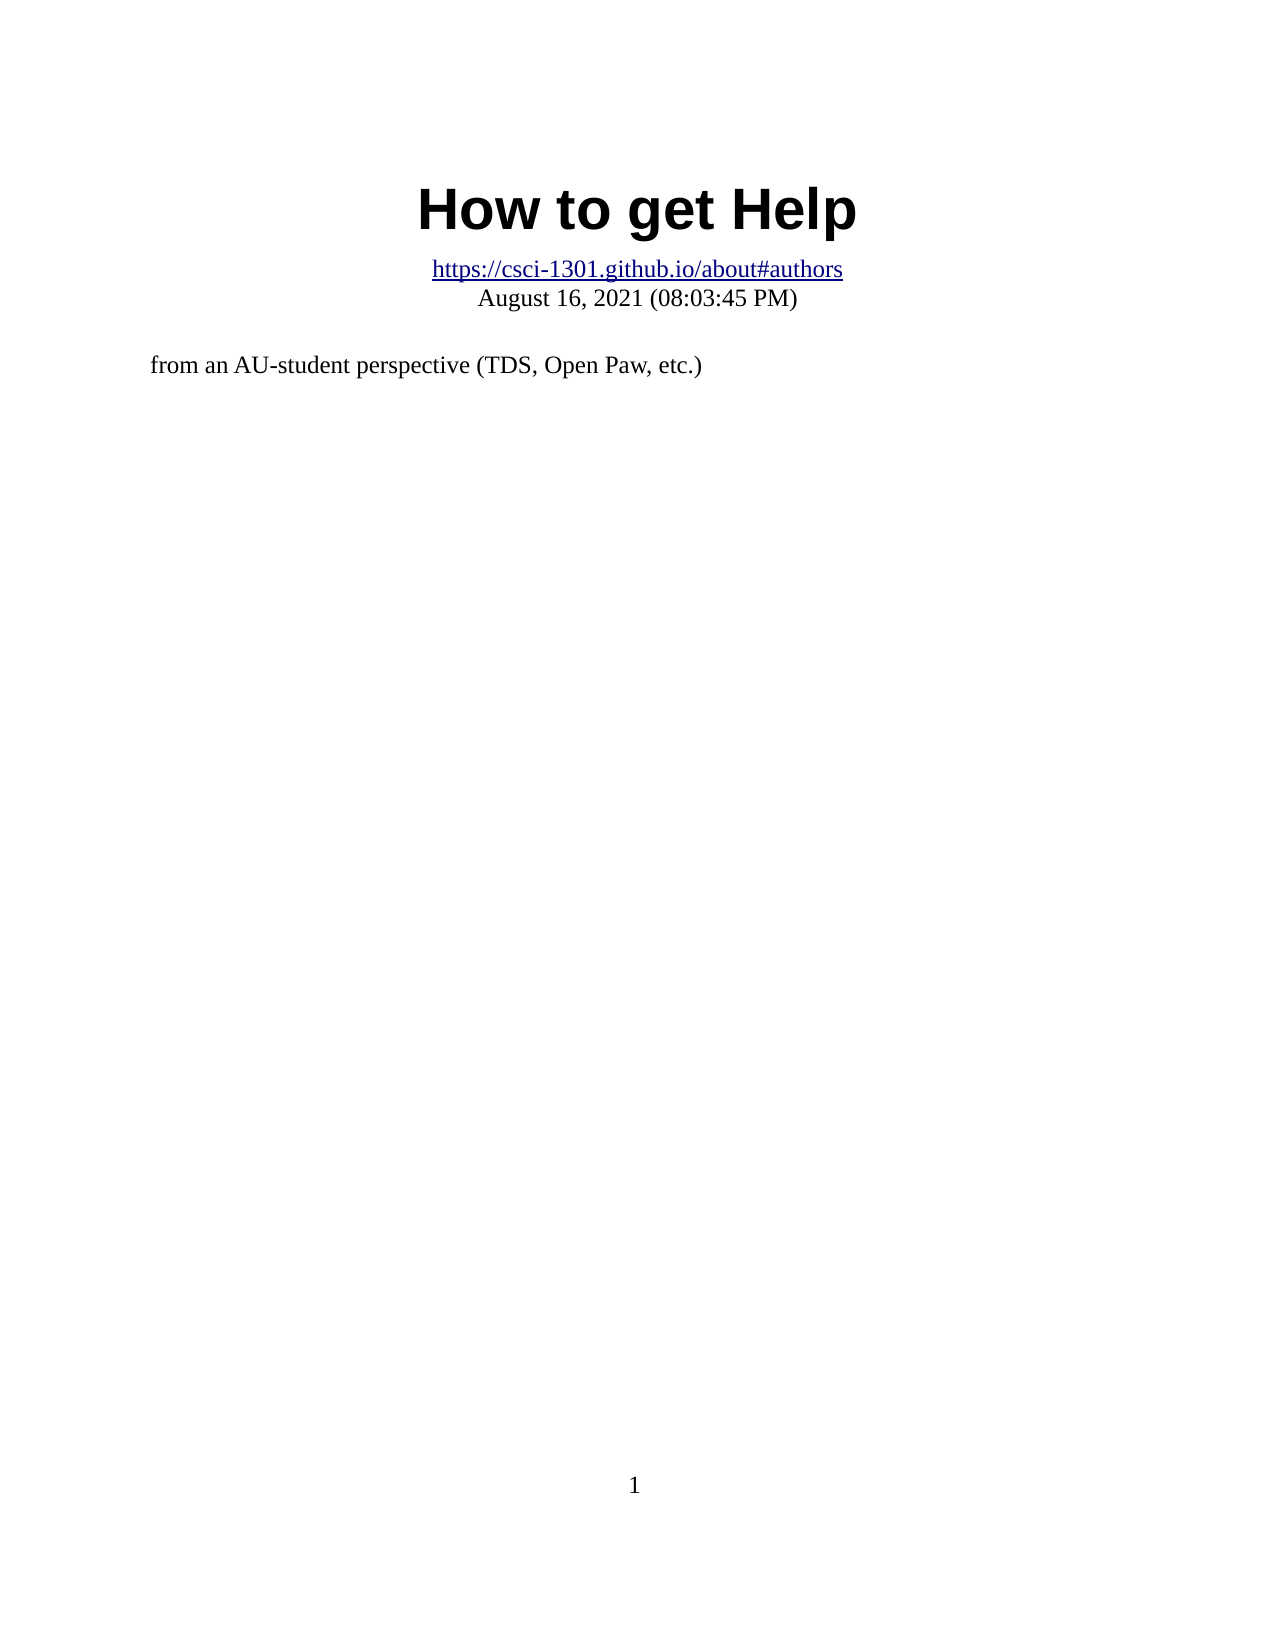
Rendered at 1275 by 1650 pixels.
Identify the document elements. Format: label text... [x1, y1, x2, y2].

text https://csci-1301.github.io/about#authors [150, 254, 1125, 283]
text August 16, 2021 (08:03:45 PM) [150, 283, 1125, 312]
title How to get Help [150, 175, 1125, 242]
text from an AU-student perspective (TDS, Open Paw, etc.) [150, 350, 1125, 378]
